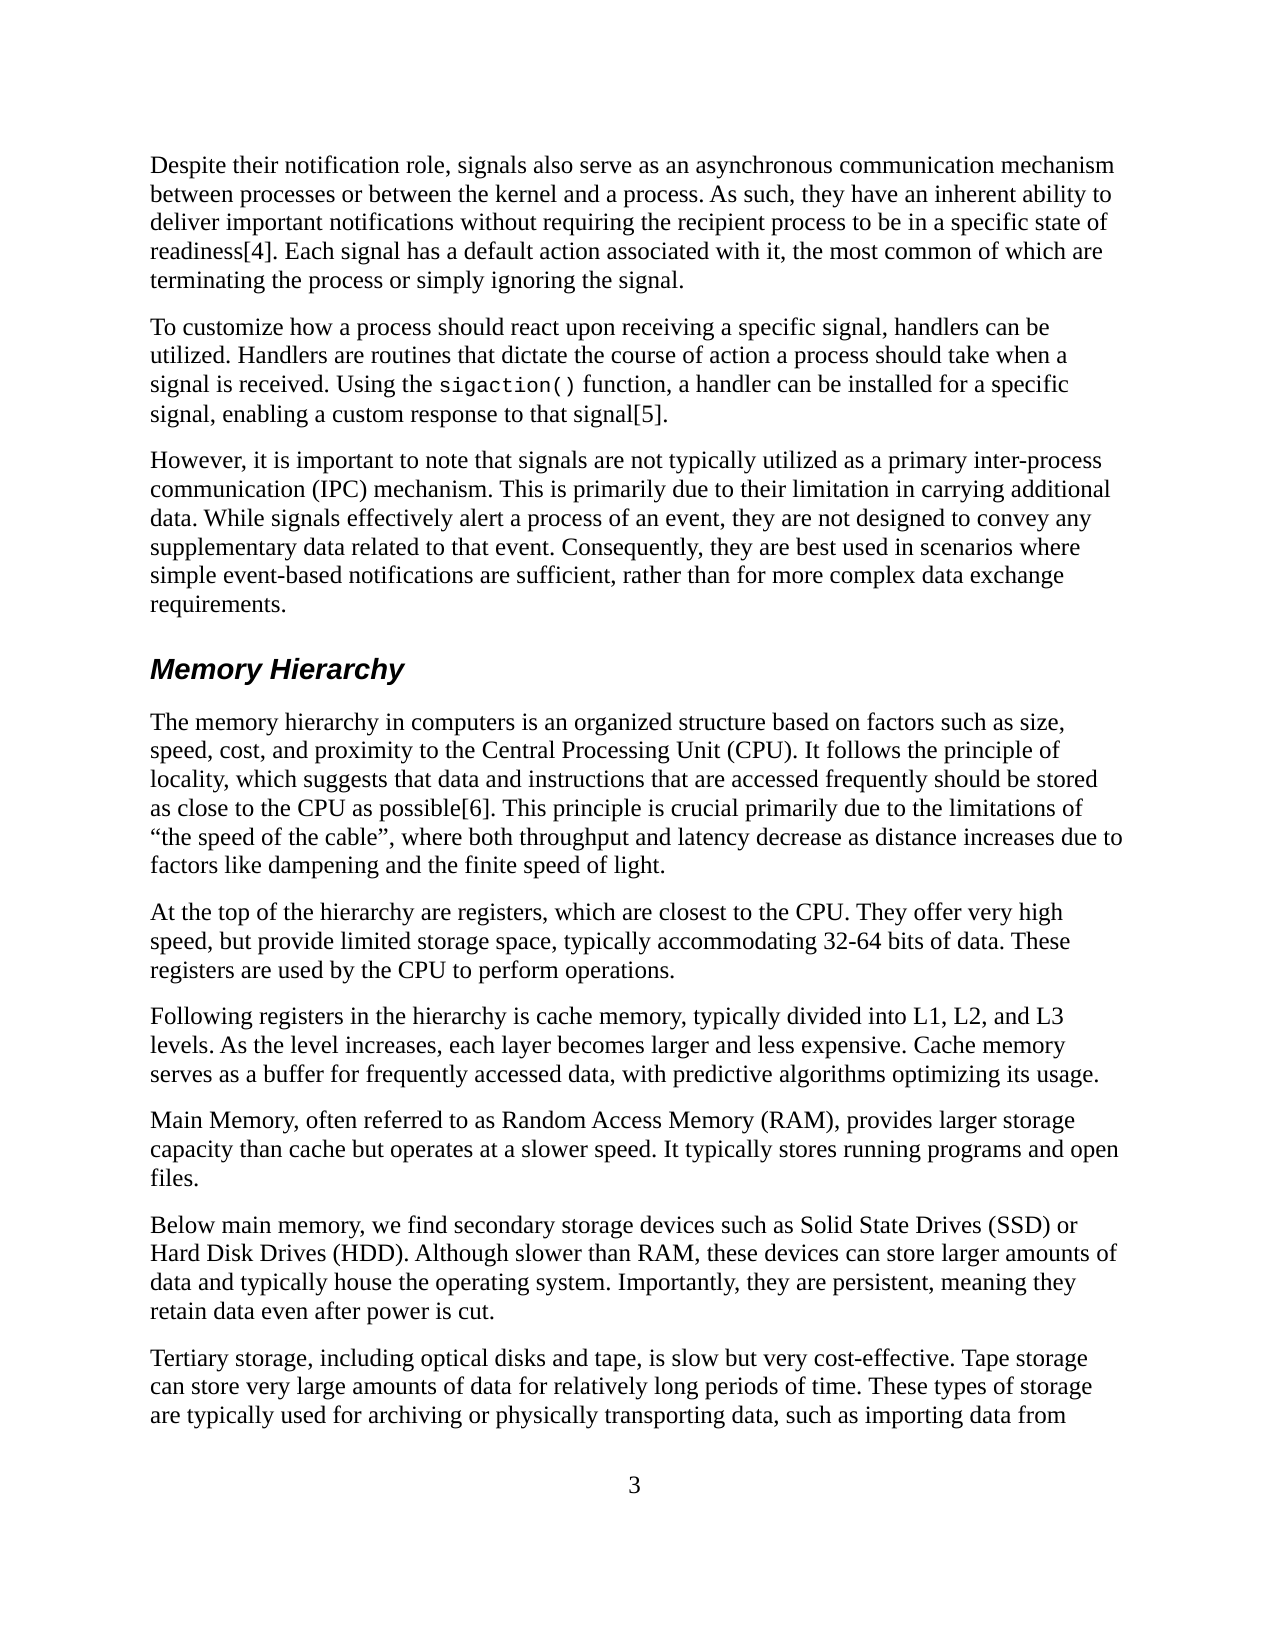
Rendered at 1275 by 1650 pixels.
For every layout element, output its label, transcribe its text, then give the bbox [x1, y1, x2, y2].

text Following registers in the hierarchy is cache memory, typically divided into L1, L2, and L3 levels. As the level increases, each layer becomes larger and less expensive. Cache memory serves as a buffer for frequently accessed data, with predictive algorithms optimizing its usage. [150, 1001, 1125, 1088]
text The memory hierarchy in computers is an organized structure based on factors such as size, speed, cost, and proximity to the Central Processing Unit (CPU). It follows the principle of locality, which suggests that data and instructions that are accessed frequently should be stored as close to the CPU as possible[6]. This principle is crucial primarily due to the limitations of “the speed of the cable”, where both throughput and latency decrease as distance increases due to factors like dampening and the finite speed of light. [150, 707, 1125, 879]
text Below main memory, we find secondary storage devices such as Solid State Drives (SSD) or Hard Disk Drives (HDD). Although slower than RAM, these devices can store larger amounts of data and typically house the operating system. Importantly, they are persistent, meaning they retain data even after power is cut. [150, 1210, 1125, 1325]
text To customize how a process should react upon receiving a specific signal, handlers can be utilized. Handlers are routines that dictate the course of action a process should take when a signal is received. Using the sigaction() function, a handler can be installed for a specific signal, enabling a custom response to that signal[5]. [150, 312, 1125, 427]
text Main Memory, often referred to as Random Access Memory (RAM), provides larger storage capacity than cache but operates at a slower speed. It typically stores running programs and open files. [150, 1106, 1125, 1192]
subtitle Memory Hierarchy [150, 652, 1125, 685]
text At the top of the hierarchy are registers, which are closest to the CPU. They offer very high speed, but provide limited storage space, typically accommodating 32-64 bits of data. These registers are used by the CPU to perform operations. [150, 897, 1125, 983]
text Tertiary storage, including optical disks and tape, is slow but very cost-effective. Tape storage can store very large amounts of data for relatively long periods of time. These types of storage are typically used for archiving or physically transporting data, such as importing data from [150, 1343, 1125, 1429]
text However, it is important to note that signals are not typically utilized as a primary inter-process communication (IPC) mechanism. This is primarily due to their limitation in carrying additional data. While signals effectively alert a process of an event, they are not designed to convey any supplementary data related to that event. Consequently, they are best used in scenarios where simple event-based notifications are sufficient, rather than for more complex data exchange requirements. [150, 445, 1125, 618]
text Despite their notification role, signals also serve as an asynchronous communication mechanism between processes or between the kernel and a process. As such, they have an inherent ability to deliver important notifications without requiring the recipient process to be in a specific state of readiness[4]. Each signal has a default action associated with it, the most common of which are terminating the process or simply ignoring the signal. [150, 150, 1125, 294]
